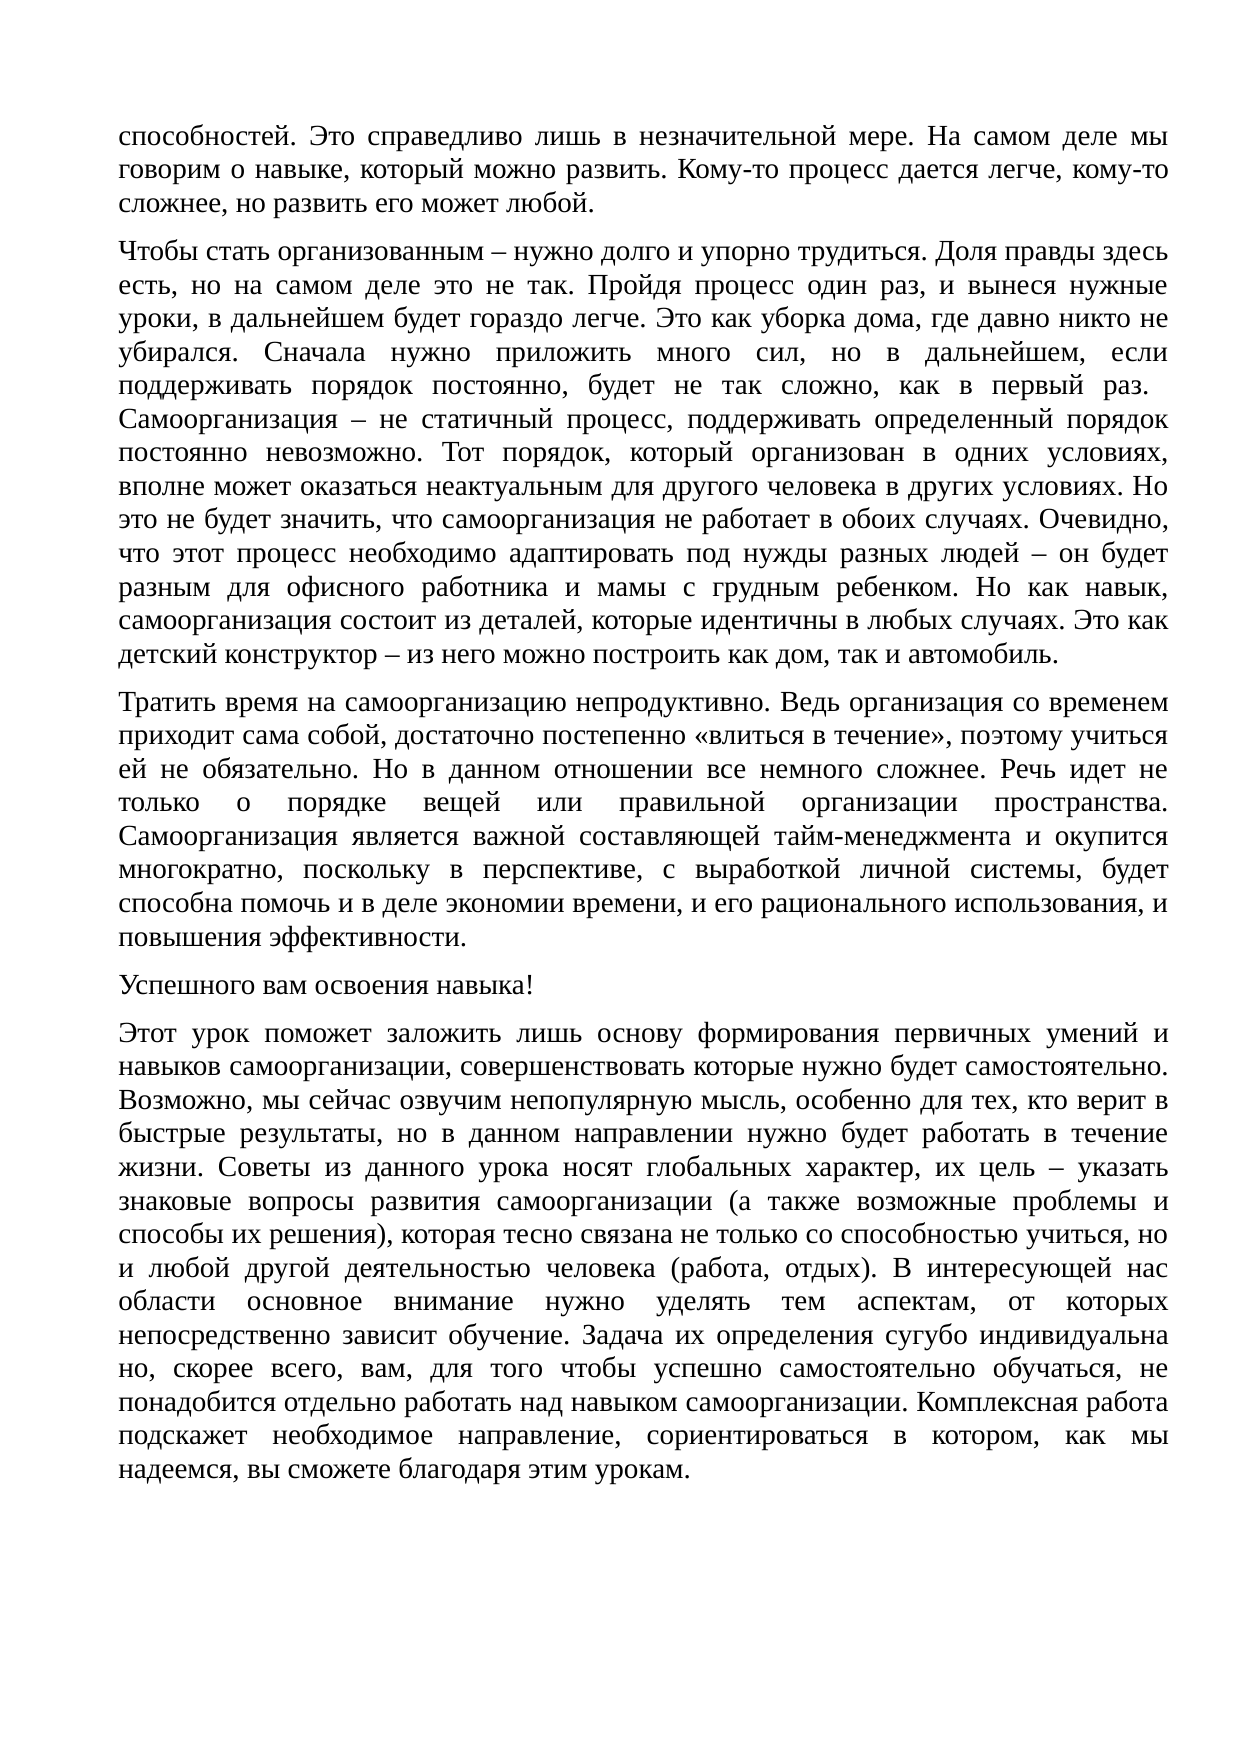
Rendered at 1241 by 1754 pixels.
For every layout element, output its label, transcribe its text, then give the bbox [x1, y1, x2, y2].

text способностей. Это справедливо лишь в незначительной мере. На самом деле мы говорим о навыке, который можно развить. Кому-то процесс дается легче, кому-то сложнее, но развить его может любой. [118, 118, 1170, 219]
text Успешного вам освоения навыка! [118, 967, 1170, 1000]
text Тратить время на самоорганизацию непродуктивно. Ведь организация со временем приходит сама собой, достаточно постепенно «влиться в течение», поэтому учиться ей не обязательно. Но в данном отношении все немного сложнее. Речь идет не только о порядке вещей или правильной организации пространства. Самоорганизация является важной составляющей тайм-менеджмента и окупится многократно, поскольку в перспективе, с выработкой личной системы, будет способна помочь и в деле экономии времени, и его рационального использования, и повышения эффективности. [118, 684, 1170, 952]
text Этот урок поможет заложить лишь основу формирования первичных умений и навыков самоорганизации, совершенствовать которые нужно будет самостоятельно. Возможно, мы сейчас озвучим непопулярную мысль, особенно для тех, кто верит в быстрые результаты, но в данном направлении нужно будет работать в течение жизни. Советы из данного урока носят глобальных характер, их цель – указать знаковые вопросы развития самоорганизации (а также возможные проблемы и способы их решения), которая тесно связана не только со способностью учиться, но и любой другой деятельностью человека (работа, отдых). В интересующей нас области основное внимание нужно уделять тем аспектам, от которых непосредственно зависит обучение. Задача их определения сугубо индивидуальна но, скорее всего, вам, для того чтобы успешно самостоятельно обучаться, не понадобится отдельно работать над навыком самоорганизации. Комплексная работа подскажет необходимое направление, сориентироваться в котором, как мы надеемся, вы сможете благодаря этим урокам. [118, 1015, 1170, 1484]
text Чтобы стать организованным – нужно долго и упорно трудиться. Доля правды здесь есть, но на самом деле это не так. Пройдя процесс один раз, и вынеся нужные уроки, в дальнейшем будет гораздо легче. Это как уборка дома, где давно никто не убирался. Сначала нужно приложить много сил, но в дальнейшем, если поддерживать порядок постоянно, будет не так сложно, как в первый раз. Самоорганизация – не статичный процесс, поддерживать определенный порядок постоянно невозможно. Тот порядок, который организован в одних условиях, вполне может оказаться неактуальным для другого человека в других условиях. Но это не будет значить, что самоорганизация не работает в обоих случаях. Очевидно, что этот процесс необходимо адаптировать под нужды разных людей – он будет разным для офисного работника и мамы с грудным ребенком. Но как навык, самоорганизация состоит из деталей, которые идентичны в любых случаях. Это как детский конструктор – из него можно построить как дом, так и автомобиль. [118, 233, 1170, 669]
